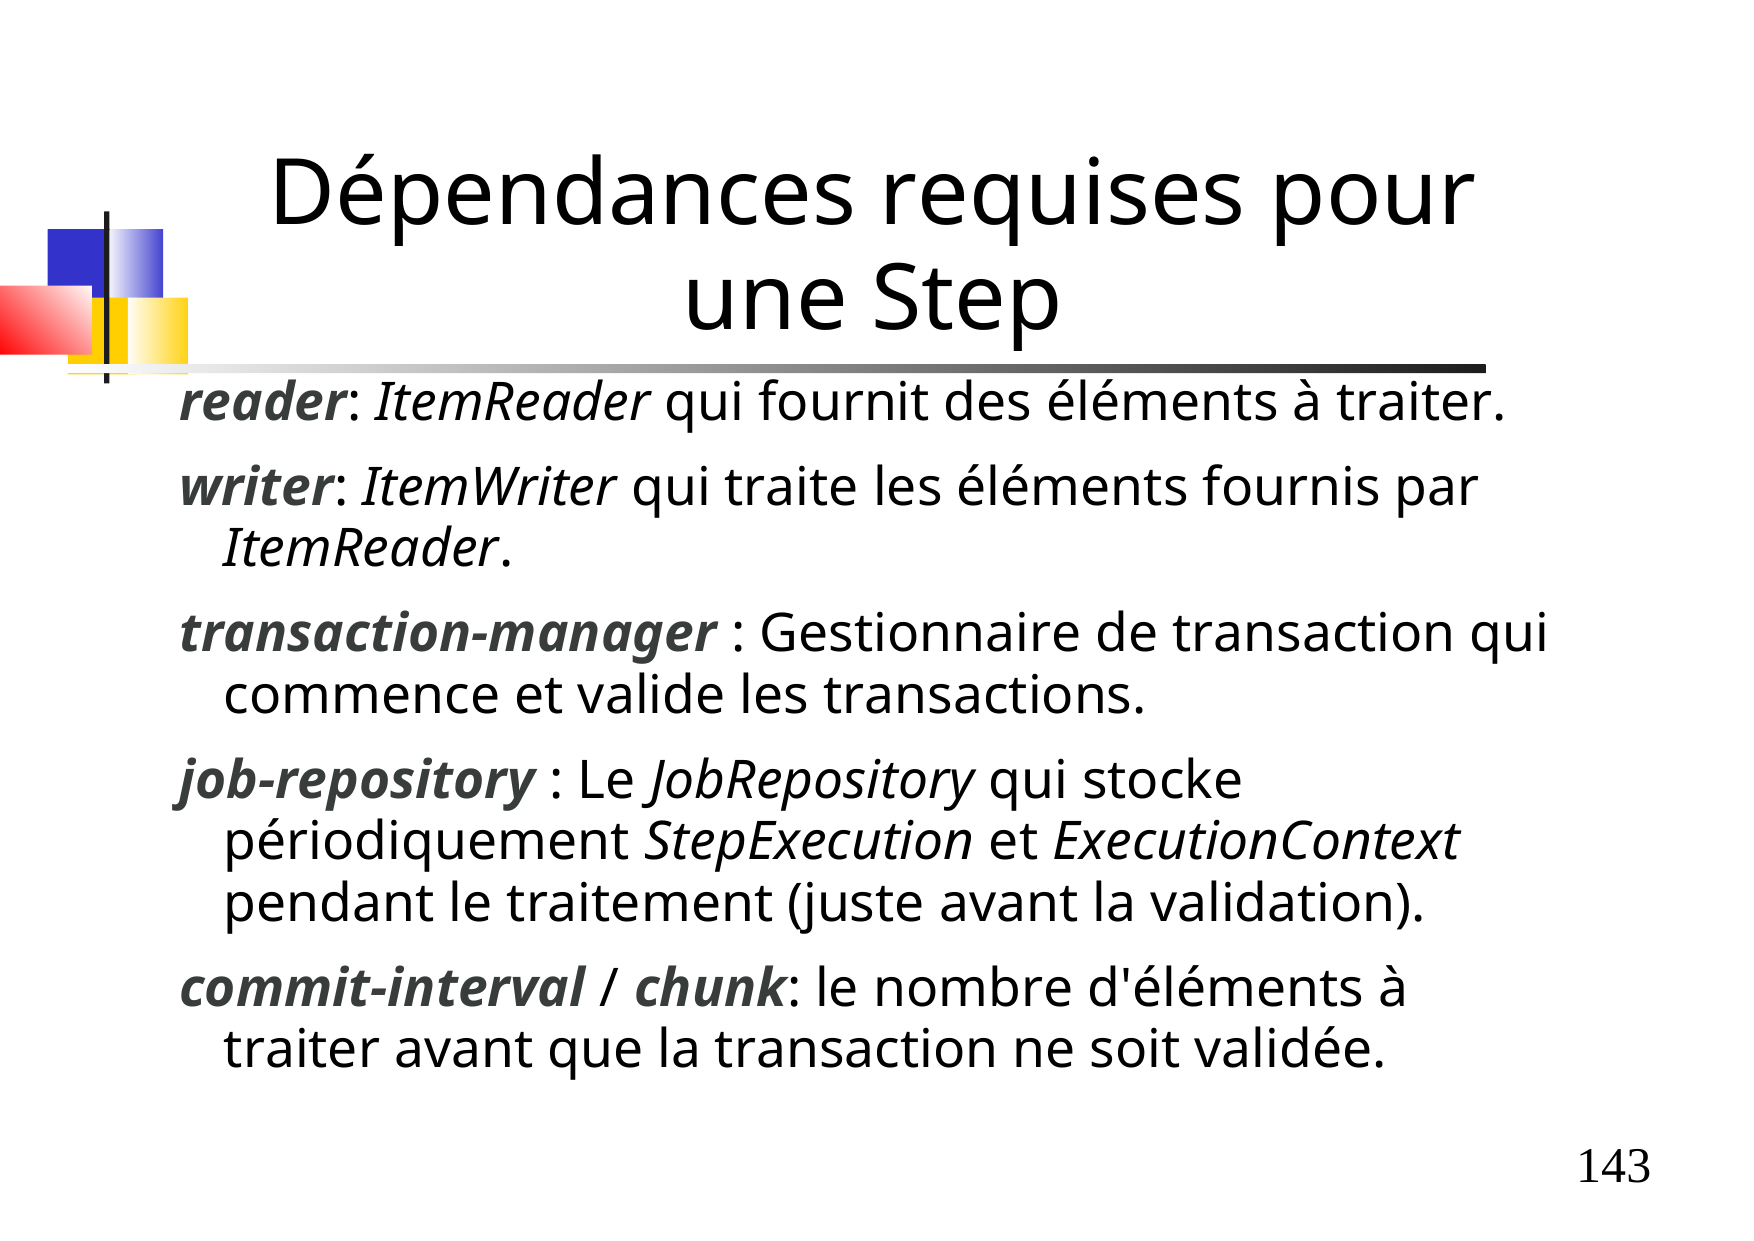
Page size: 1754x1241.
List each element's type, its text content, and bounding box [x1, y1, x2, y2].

title Dépendances requises pour une Step [179, 139, 1567, 351]
list reader: ItemReader qui fournit des éléments à traiter. writer: ItemWriter qui traite les éléments fournis par ItemReader. transaction-manager : Gestionnaire de transaction qui commence et valide les transactions. job-repository : Le JobRepository qui stocke périodiquement StepExecution et ExecutionContext pendant le traitement (juste avant la validation). commit-interval / chunk: le nombre d'éléments à traiter avant que la transaction ne soit validée. [179, 371, 1567, 1091]
